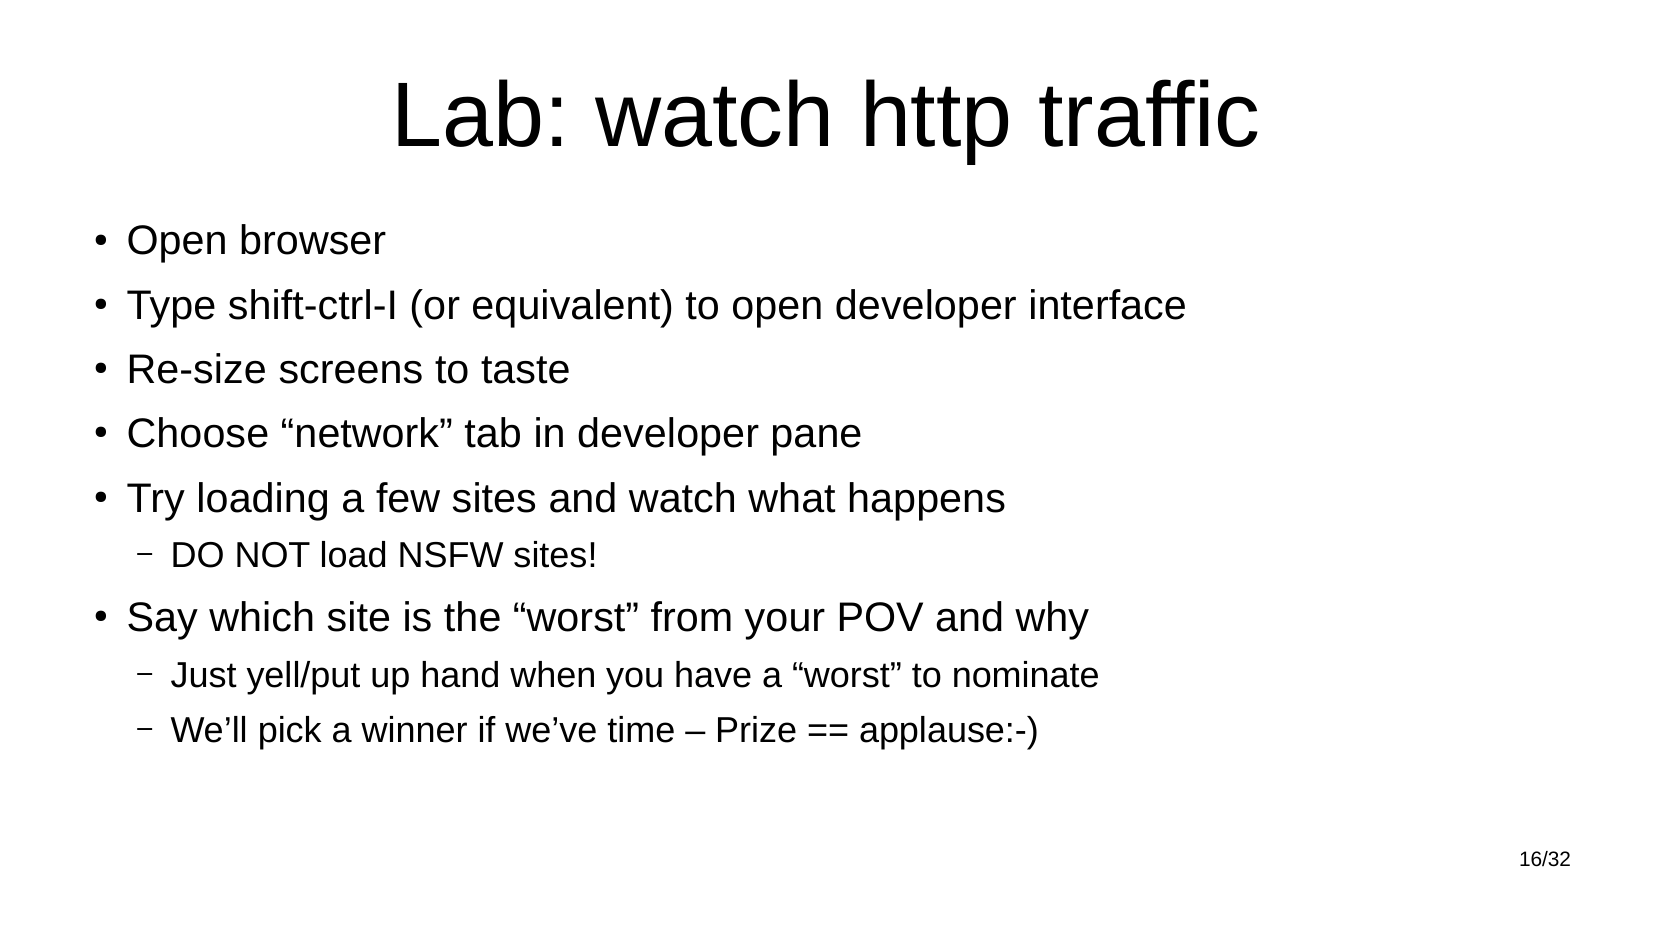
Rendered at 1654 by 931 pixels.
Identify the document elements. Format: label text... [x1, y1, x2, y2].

list Open browser Type shift-ctrl-I (or equivalent) to open developer interface Re-size screens to taste Choose “network” tab in developer pane Try loading a few sites and watch what happens DO NOT load NSFW sites! Say which site is the “worst” from your POV and why Just yell/put up hand when you have a “worst” to nominate We’ll pick a winner if we’ve time – Prize == applause:-) [82, 217, 1571, 758]
title Lab: watch http traffic [82, 37, 1571, 193]
